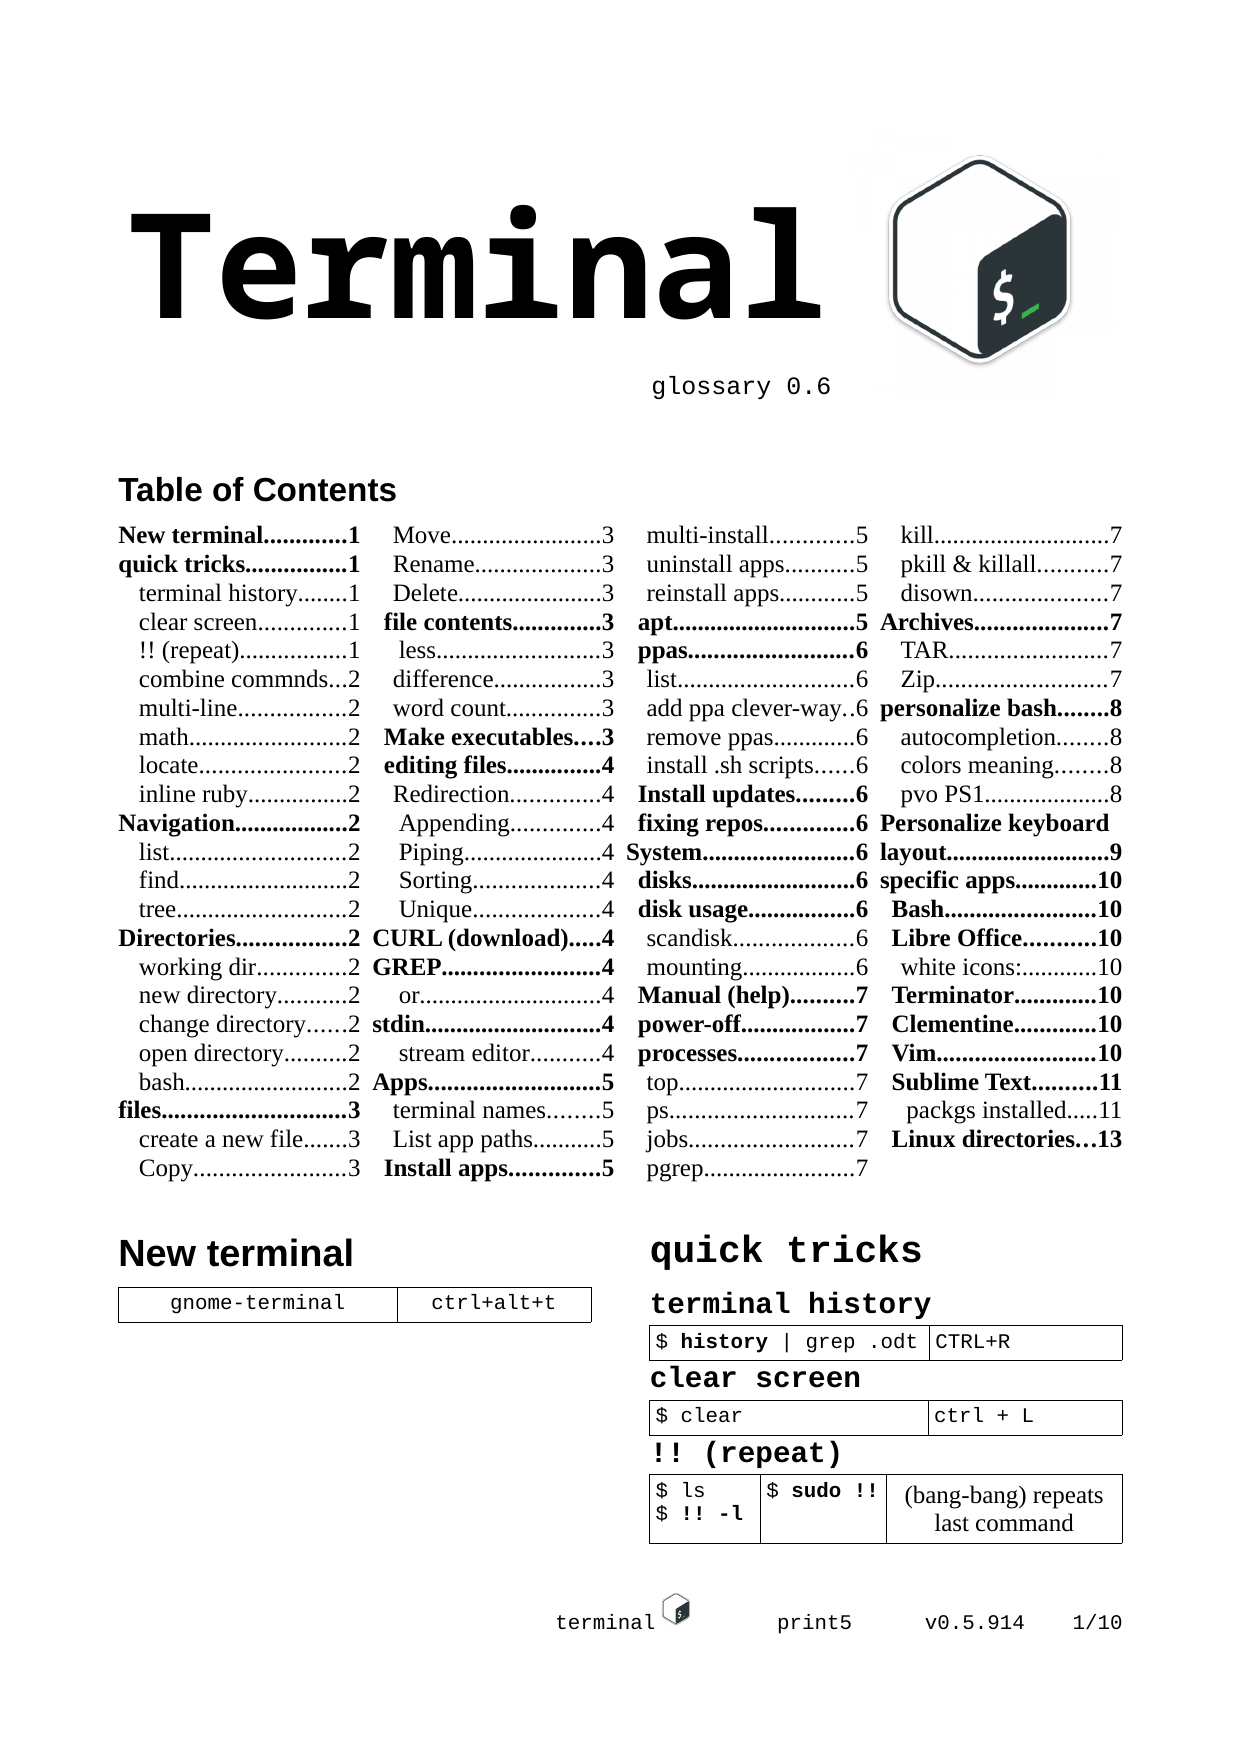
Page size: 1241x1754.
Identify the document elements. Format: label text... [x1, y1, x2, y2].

text open directory 2 [139, 1038, 360, 1067]
text Vim 10 [891, 1038, 1122, 1067]
text Move 3 [393, 521, 614, 549]
text Install updates 6 [638, 779, 868, 808]
text CURL (download) 4 [372, 923, 614, 952]
text Copy 3 [139, 1153, 360, 1182]
text multi-line 2 [139, 693, 360, 722]
table_header Terminal glossary 0.6 [118, 118, 837, 421]
text autocompletion 8 [900, 722, 1122, 751]
text fixing repos 6 [638, 808, 868, 837]
text Terminator 10 [891, 981, 1122, 1009]
text kill 7 [900, 521, 1122, 549]
text file contents 3 [384, 607, 614, 636]
text less 3 [398, 636, 614, 664]
text Apps 5 [372, 1067, 614, 1096]
text Sorting 4 [398, 866, 614, 894]
text files 3 [118, 1096, 360, 1124]
text top 7 [646, 1067, 868, 1096]
text list 2 [139, 837, 360, 866]
text disk usage 6 [638, 894, 868, 923]
text Clementine 10 [891, 1009, 1122, 1038]
text new directory 2 [139, 981, 360, 1009]
text Navigation 2 [118, 808, 360, 837]
text Libre Office 10 [891, 923, 1122, 952]
text Unique 4 [398, 894, 614, 923]
text terminal names 5 [393, 1096, 614, 1124]
text tree 2 [139, 894, 360, 923]
text combine commnds 2 [139, 664, 360, 693]
text personalize bash 8 [880, 693, 1122, 722]
text scandisk 6 [646, 923, 868, 952]
picture [842, 123, 1117, 399]
text quick tricks 1 [118, 549, 360, 578]
text uninstall apps 5 [646, 549, 868, 578]
picture [655, 1588, 697, 1630]
text List app paths 5 [393, 1124, 614, 1153]
text power-off 7 [638, 1009, 868, 1038]
table_header gnome-terminal [119, 1288, 397, 1322]
text specific apps 10 [880, 866, 1122, 894]
text New terminal 1 [118, 521, 360, 549]
text packgs installed 11 [906, 1096, 1122, 1124]
text add ppa clever-way 6 [646, 693, 868, 722]
text Make executables 3 [384, 722, 614, 751]
text change directory 2 [139, 1009, 360, 1038]
table_header $ sudo !! [761, 1475, 886, 1543]
text System 6 [626, 837, 868, 866]
text Install apps 5 [384, 1153, 614, 1182]
text Redirection 4 [393, 779, 614, 808]
table_header ctrl+alt+t [398, 1288, 591, 1322]
text Personalize keyboard layout 9 [880, 808, 1122, 866]
subtitle terminal history [649, 1289, 1122, 1322]
text terminal history 1 [139, 578, 360, 607]
text Archives 7 [880, 607, 1122, 636]
text mounting 6 [646, 952, 868, 981]
text find 2 [139, 866, 360, 894]
text Rename 3 [393, 549, 614, 578]
table_header $ ls $ !! -l [650, 1475, 760, 1543]
text difference 3 [393, 664, 614, 693]
text stream editor 4 [398, 1038, 614, 1067]
text word count 3 [393, 693, 614, 722]
table_header $ history | grep .odt [650, 1326, 929, 1360]
subtitle quick tricks [649, 1230, 1122, 1273]
text !! (repeat) 1 [139, 636, 360, 664]
text reinstall apps 5 [646, 578, 868, 607]
text Bash 10 [891, 894, 1122, 923]
text clear screen 1 [139, 607, 360, 636]
text remove ppas 6 [646, 722, 868, 751]
text pvo PS1 8 [900, 779, 1122, 808]
text editing files 4 [384, 751, 614, 779]
text Manual (help) 7 [638, 981, 868, 1009]
table_header CTRL+R [930, 1326, 1122, 1360]
text Delete 3 [393, 578, 614, 607]
text stdin 4 [372, 1009, 614, 1038]
text ps 7 [646, 1096, 868, 1124]
subtitle clear screen [649, 1363, 1122, 1397]
text working dir 2 [139, 952, 360, 981]
table_header ctrl + L [929, 1401, 1122, 1435]
text math 2 [139, 722, 360, 751]
text pgrep 7 [646, 1153, 868, 1182]
text colors meaning 8 [900, 751, 1122, 779]
subtitle !! (repeat) [649, 1438, 1122, 1471]
text Piping 4 [398, 837, 614, 866]
text Appending 4 [398, 808, 614, 837]
text disown 7 [900, 578, 1122, 607]
text Linux directories 13 [891, 1124, 1122, 1153]
text locate 2 [139, 751, 360, 779]
text or 4 [398, 981, 614, 1009]
text ppas 6 [638, 636, 868, 664]
table_header (bang-bang) repeats last command [887, 1475, 1122, 1543]
text disks 6 [638, 866, 868, 894]
text Directories 2 [118, 923, 360, 952]
text white icons: 10 [900, 952, 1122, 981]
text multi-install 5 [646, 521, 868, 549]
table_header [837, 118, 1123, 421]
table_header $ clear [650, 1401, 928, 1435]
text TAR 7 [900, 636, 1122, 664]
text jobs 7 [646, 1124, 868, 1153]
text inline ruby 2 [139, 779, 360, 808]
subtitle New terminal [118, 1230, 591, 1274]
text processes 7 [638, 1038, 868, 1067]
text create a new file 3 [139, 1124, 360, 1153]
text Zip 7 [900, 664, 1122, 693]
text pkill & killall 7 [900, 549, 1122, 578]
text GREP 4 [372, 952, 614, 981]
text bash 2 [139, 1067, 360, 1096]
text list 6 [646, 664, 868, 693]
subtitle Table of Contents [118, 469, 1122, 508]
text apt 5 [638, 607, 868, 636]
text Sublime Text 11 [891, 1067, 1122, 1096]
text install .sh scripts 6 [646, 751, 868, 779]
